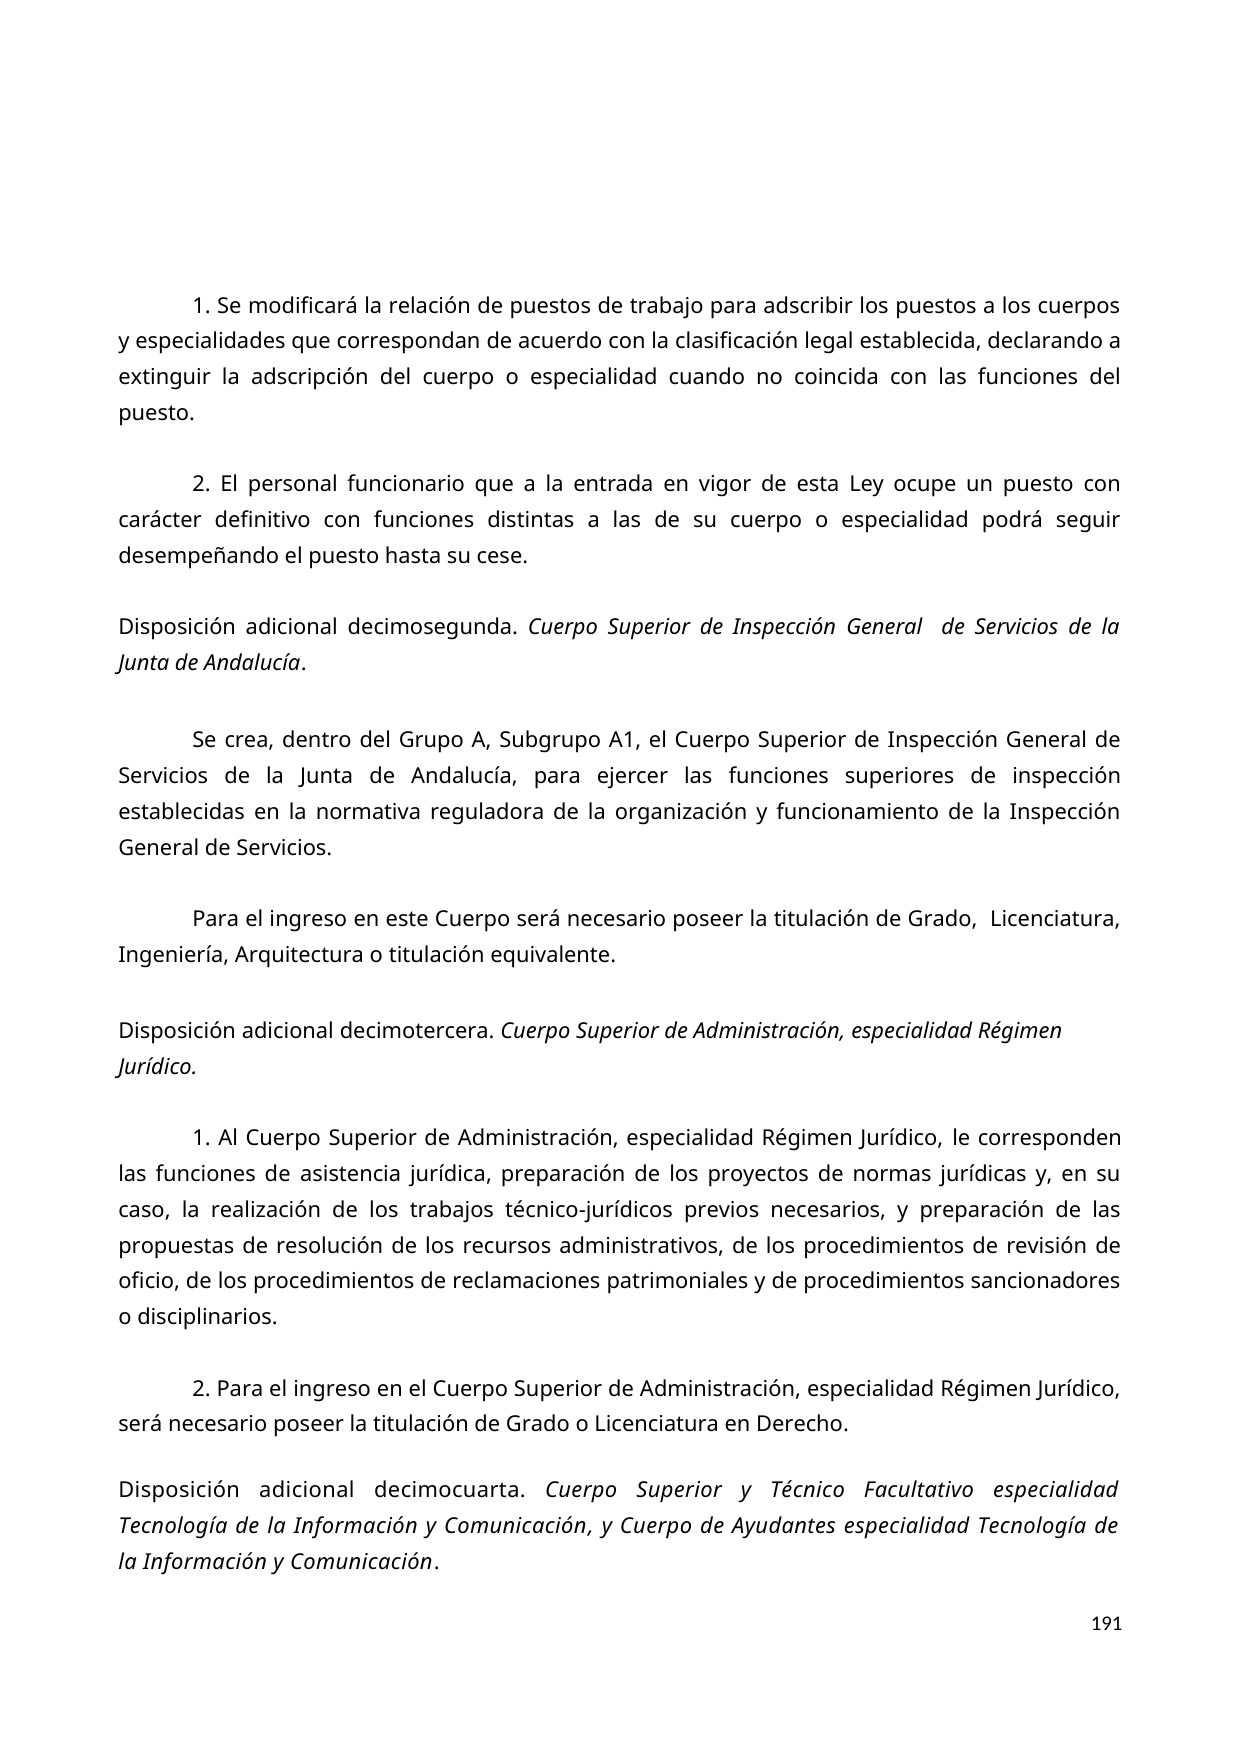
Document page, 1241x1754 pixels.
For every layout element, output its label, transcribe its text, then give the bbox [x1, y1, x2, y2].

text 2. Para el ingreso en el Cuerpo Superior de Administración, especialidad Régimen Jurídico, será necesario poseer la titulación de Grado o Licenciatura en Derecho. [118, 1372, 1122, 1438]
text Disposición adicional decimotercera. Cuerpo Superior de Administración, especialidad Régimen Jurídico. [118, 1015, 1122, 1081]
text Para el ingreso en este Cuerpo será necesario poseer la titulación de Grado, Licenciatura, Ingeniería, Arquitectura o titulación equivalente. [118, 903, 1122, 968]
text Disposición adicional decimosegunda. Cuerpo Superior de Inspección General de Servicios de la Junta de Andalucía. [118, 611, 1122, 677]
text 1. Se modificará la relación de puestos de trabajo para adscribir los puestos a los cuerpos y especialidades que correspondan de acuerdo con la clasificación legal establecida, declarando a extinguir la adscripción del cuerpo o especialidad cuando no coincida con las funciones del puesto. [118, 289, 1122, 427]
text 2. El personal funcionario que a la entrada en vigor de esta Ley ocupe un puesto con carácter definitivo con funciones distintas a las de su cuerpo o especialidad podrá seguir desempeñando el puesto hasta su cese. [118, 468, 1122, 569]
text 1. Al Cuerpo Superior de Administración, especialidad Régimen Jurídico, le corresponden las funciones de asistencia jurídica, preparación de los proyectos de normas jurídicas y, en su caso, la realización de los trabajos técnico-jurídicos previos necesarios, y preparación de las propuestas de resolución de los recursos administrativos, de los procedimientos de revisión de oficio, de los procedimientos de reclamaciones patrimoniales y de procedimientos sancionadores o disciplinarios. [118, 1122, 1122, 1331]
text Se crea, dentro del Grupo A, Subgrupo A1, el Cuerpo Superior de Inspección General de Servicios de la Junta de Andalucía, para ejercer las funciones superiores de inspección establecidas en la normativa reguladora de la organización y funcionamiento de la Inspección General de Servicios. [118, 724, 1122, 861]
text Disposición adicional decimocuarta. Cuerpo Superior y Técnico Facultativo especialidad Tecnología de la Información y Comunicación, y Cuerpo de Ayudantes especialidad Tecnología de la Información y Comunicación. [118, 1474, 1122, 1576]
